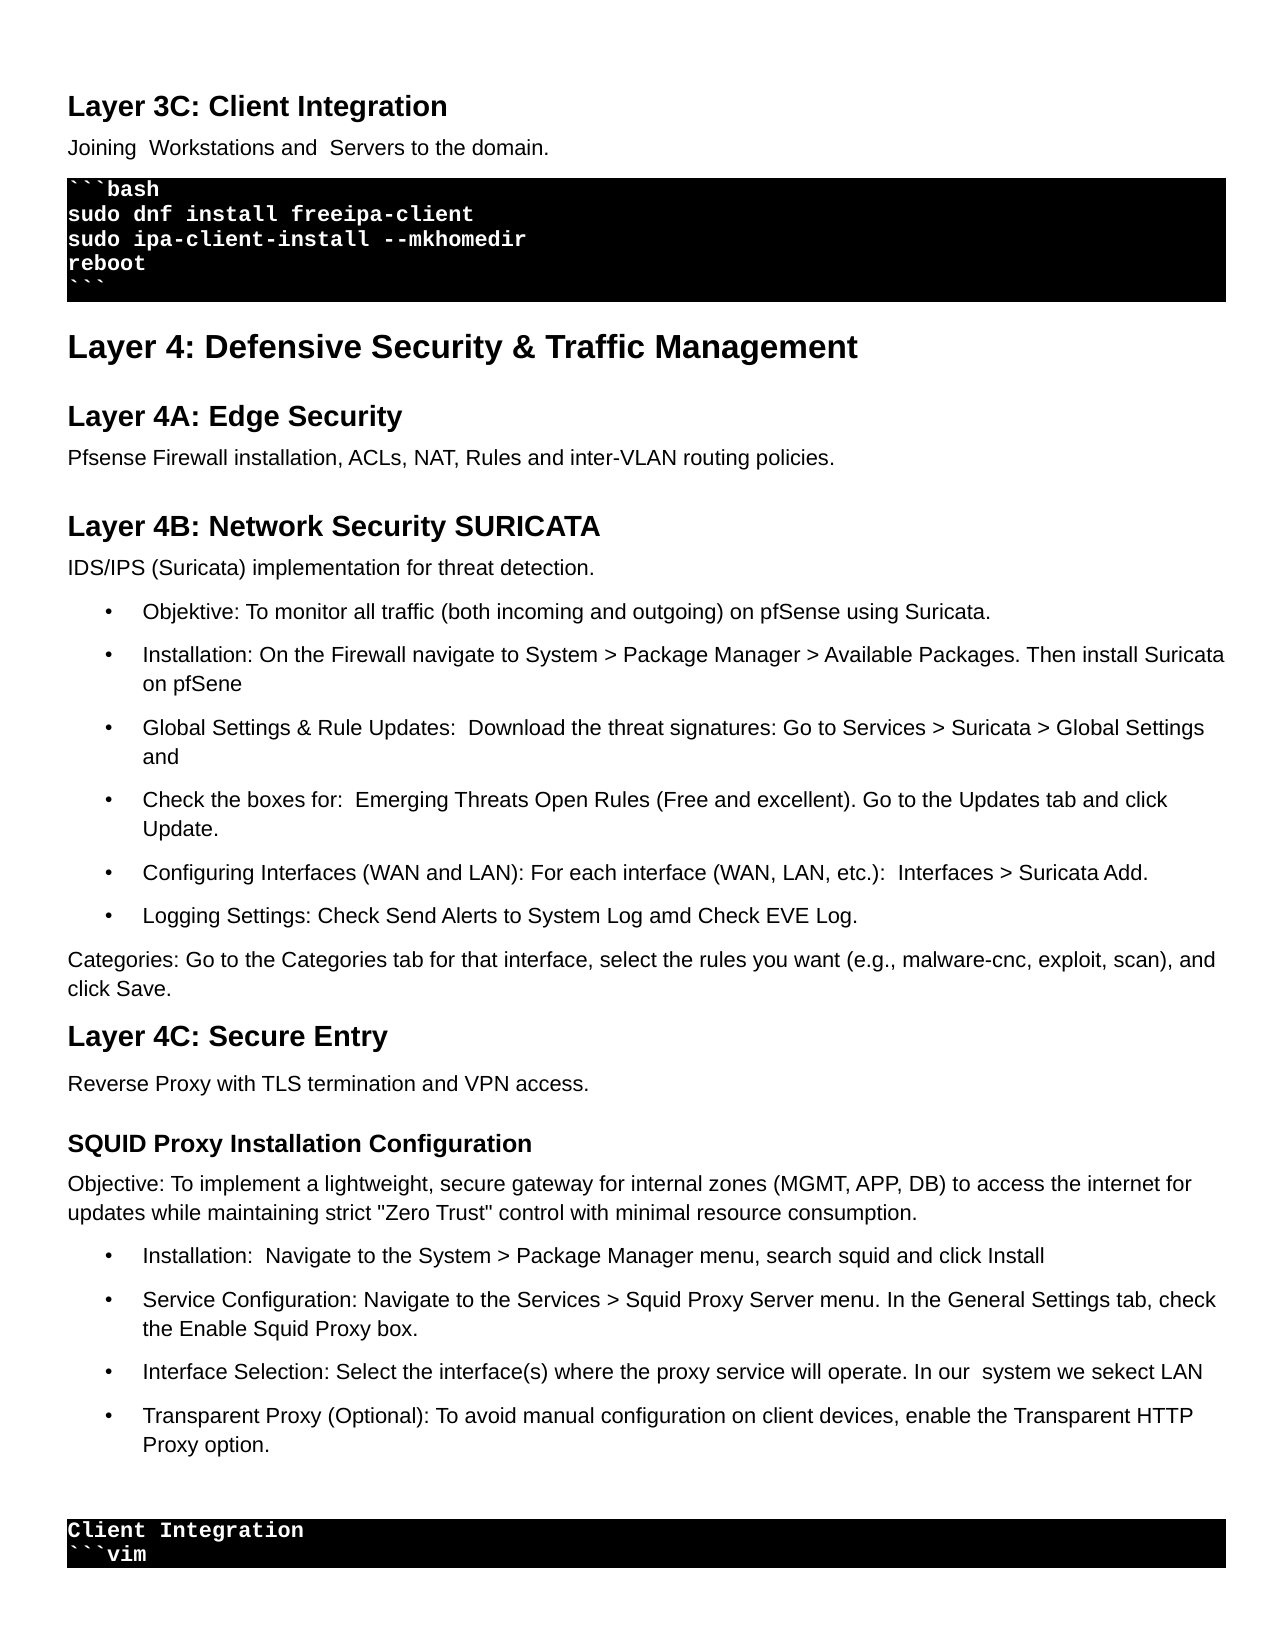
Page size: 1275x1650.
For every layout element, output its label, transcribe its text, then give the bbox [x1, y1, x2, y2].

text Reverse Proxy with TLS termination and VPN access. [67, 1071, 1226, 1097]
text Objective: To implement a lightweight, secure gateway for internal zones (MGMT, APP, DB) to access the internet for updates while maintaining strict "Zero Trust" control with minimal resource consumption. [67, 1171, 1226, 1225]
text sudo dnf install freeipa-client [67, 203, 1226, 228]
text Categories: Go to the Categories tab for that interface, select the rules you want (e.g., malware-cnc, exploit, scan), and click Save. [67, 947, 1226, 1001]
list Objektive: To monitor all traffic (both incoming and outgoing) on pfSense using Suricata. [105, 599, 1226, 624]
text ``` [67, 277, 1226, 302]
subtitle SQUID Proxy Installation Configuration [67, 1129, 1226, 1158]
list Check the boxes for: Emerging Threats Open Rules (Free and excellent). Go to the Updates tab and click Update. [105, 787, 1226, 842]
text Pfsense Firewall installation, ACLs, NAT, Rules and inter-VLAN routing policies. [67, 445, 1226, 470]
subtitle Layer 4C: Secure Entry [67, 1019, 388, 1053]
text ```vim [67, 1544, 1226, 1568]
list Service Configuration: Navigate to the Services > Squid Proxy Server menu. In the General Settings tab, check the Enable Squid Proxy box. [105, 1287, 1226, 1341]
text Joining Workstations and Servers to the domain. [67, 134, 1226, 160]
text reboot [67, 252, 1226, 277]
list Installation: Navigate to the System > Package Manager menu, search squid and click Install [105, 1243, 1226, 1268]
subtitle Layer 4B: Network Security SURICATA [67, 509, 1226, 543]
list Interface Selection: Select the interface(s) where the proxy service will operate. In our system we sekect LAN [105, 1359, 1226, 1384]
list Transparent Proxy (Optional): To avoid manual configuration on client devices, enable the Transparent HTTP Proxy option. [105, 1403, 1226, 1457]
list Global Settings & Rule Updates: Download the threat signatures: Go to Services > Suricata > Global Settings and [105, 715, 1226, 769]
list Logging Settings: Check Send Alerts to System Log amd Check EVE Log. [105, 903, 1226, 929]
list Configuring Interfaces (WAN and LAN): For each interface (WAN, LAN, etc.): Interfaces > Suricata Add. [105, 860, 1226, 885]
text Client Integration [67, 1519, 1226, 1544]
subtitle Layer 4A: Edge Security [67, 399, 1226, 432]
text sudo ipa-client-install --mkhomedir [67, 228, 1226, 252]
list Installation: On the Firewall navigate to System > Package Manager > Available Packages. Then install Suricata on pfSene [105, 642, 1226, 697]
subtitle Layer 4: Defensive Security & Traffic Management [67, 327, 1226, 366]
text IDS/IPS (Suricata) implementation for threat detection. [67, 555, 1226, 581]
subtitle Layer 3C: Client Integration [67, 88, 1226, 122]
text ```bash [67, 178, 1226, 203]
